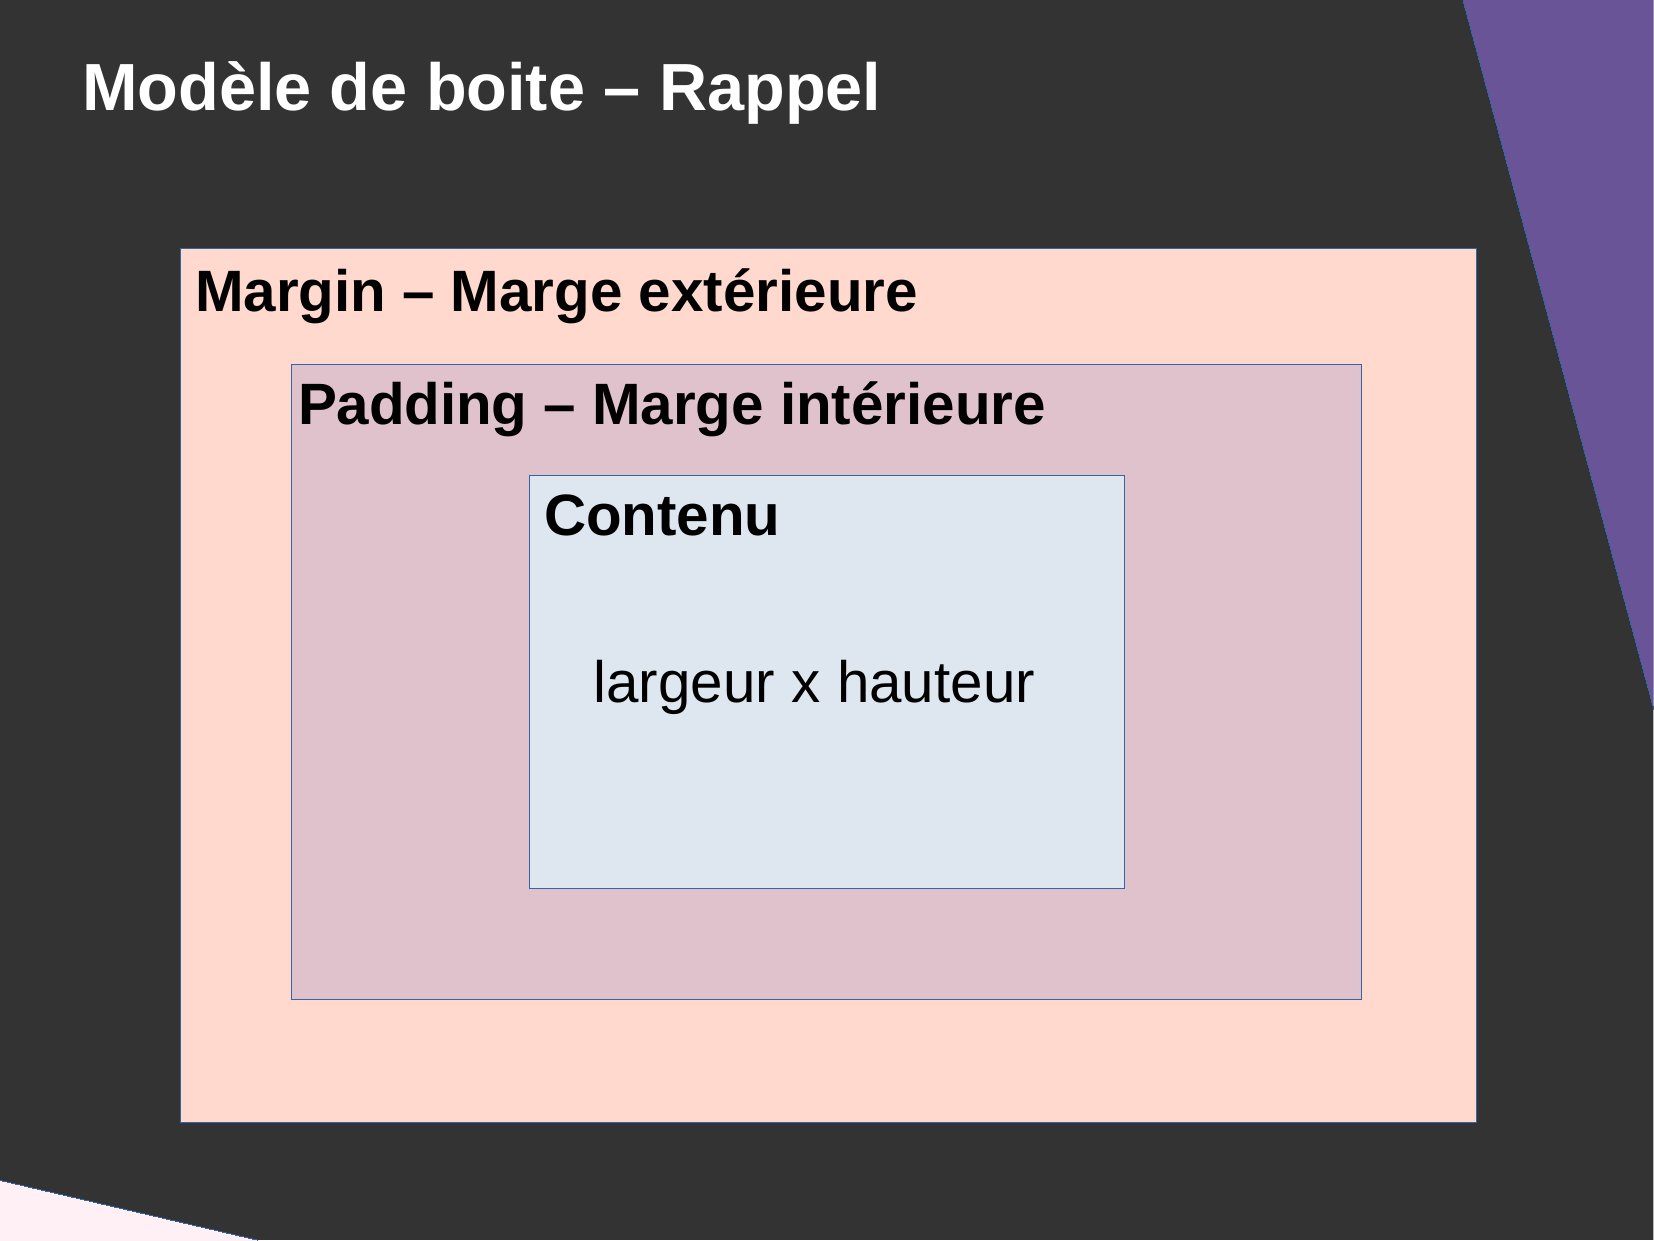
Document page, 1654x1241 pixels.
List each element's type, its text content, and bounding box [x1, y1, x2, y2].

text_box largeur x hauteur [578, 642, 1075, 723]
text_box Margin – Marge extérieure [180, 250, 1173, 331]
title Modèle de boite – Rappel [82, 49, 1571, 130]
text_box [180, 248, 1477, 1123]
text_box Contenu [529, 475, 1512, 565]
text_box [1463, 0, 1654, 710]
text_box Padding – Marge intérieure [283, 364, 1276, 445]
text_box [0, 1180, 262, 1241]
